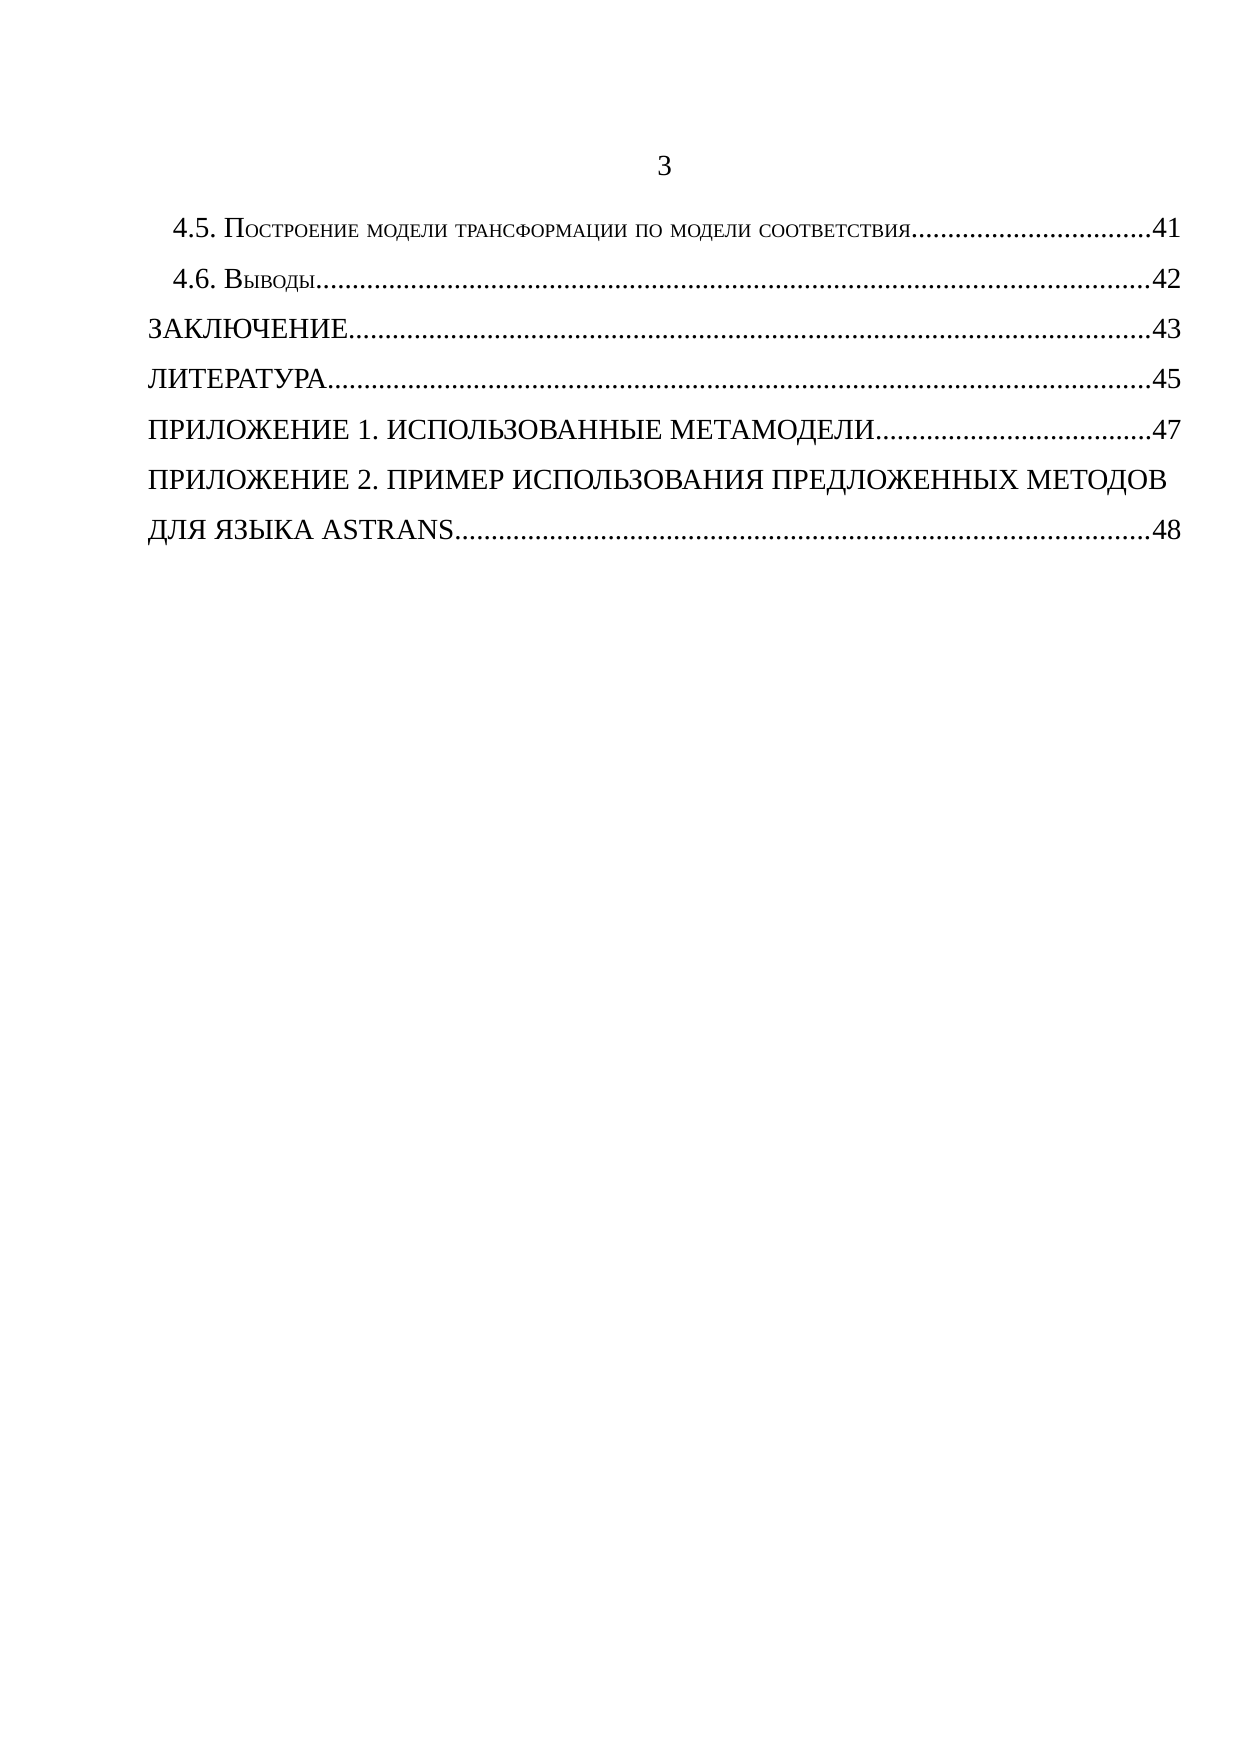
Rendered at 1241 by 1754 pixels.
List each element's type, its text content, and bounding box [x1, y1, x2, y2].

text Заключение 43 [148, 311, 1181, 345]
text Приложение 1. Использованные метамодели 47 [148, 412, 1181, 445]
text 4.6. Выводы 42 [173, 261, 1181, 294]
text 4.5. Построение модели трансформации по модели соответствия 41 [173, 211, 1181, 244]
text Приложение 2. Пример использования предложенных методов для языка ASTrans 48 [148, 462, 1181, 546]
text Литература 45 [148, 362, 1181, 395]
